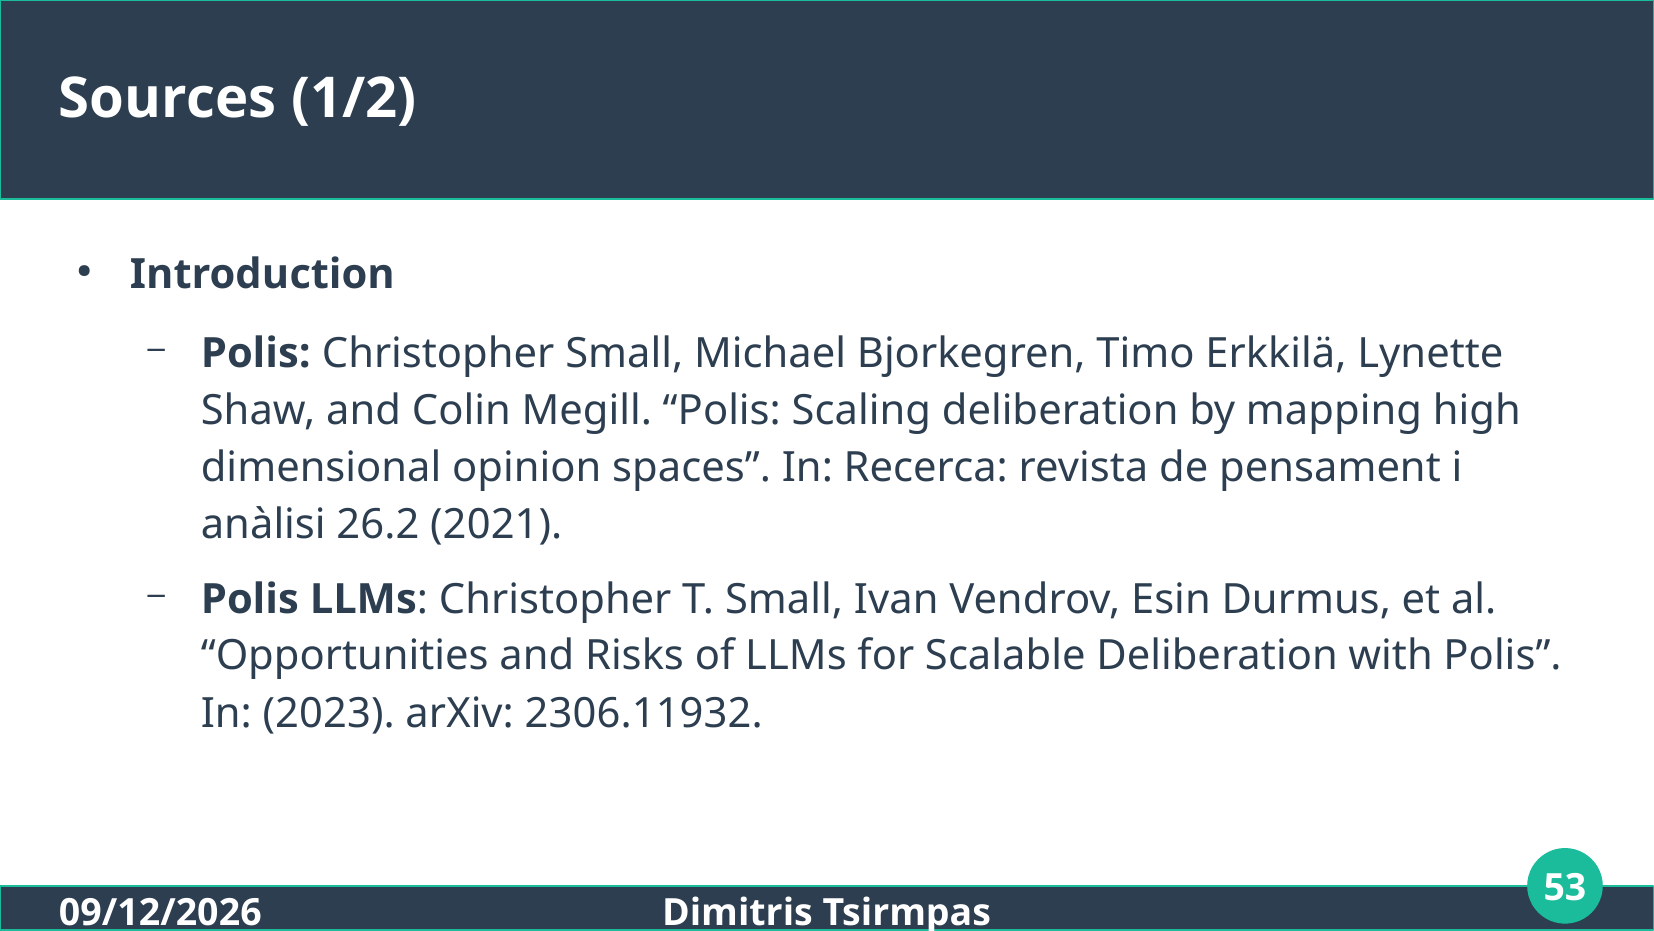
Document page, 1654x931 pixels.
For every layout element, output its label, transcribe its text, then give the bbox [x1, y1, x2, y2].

list Introduction Polis: Christopher Small, Michael Bjorkegren, Timo Erkkilä, Lynette Shaw, and Colin Megill. “Polis: Scaling deliberation by mapping high dimensional opinion spaces”. In: Recerca: revista de pensament i anàlisi 26.2 (2021). Polis LLMs: Christopher T. Small, Ivan Vendrov, Esin Durmus, et al. “Opportunities and Risks of LLMs for Scalable Deliberation with Polis”. In: (2023). arXiv: 2306.11932. [59, 243, 1595, 864]
title Sources (1/2) [59, 37, 1595, 155]
